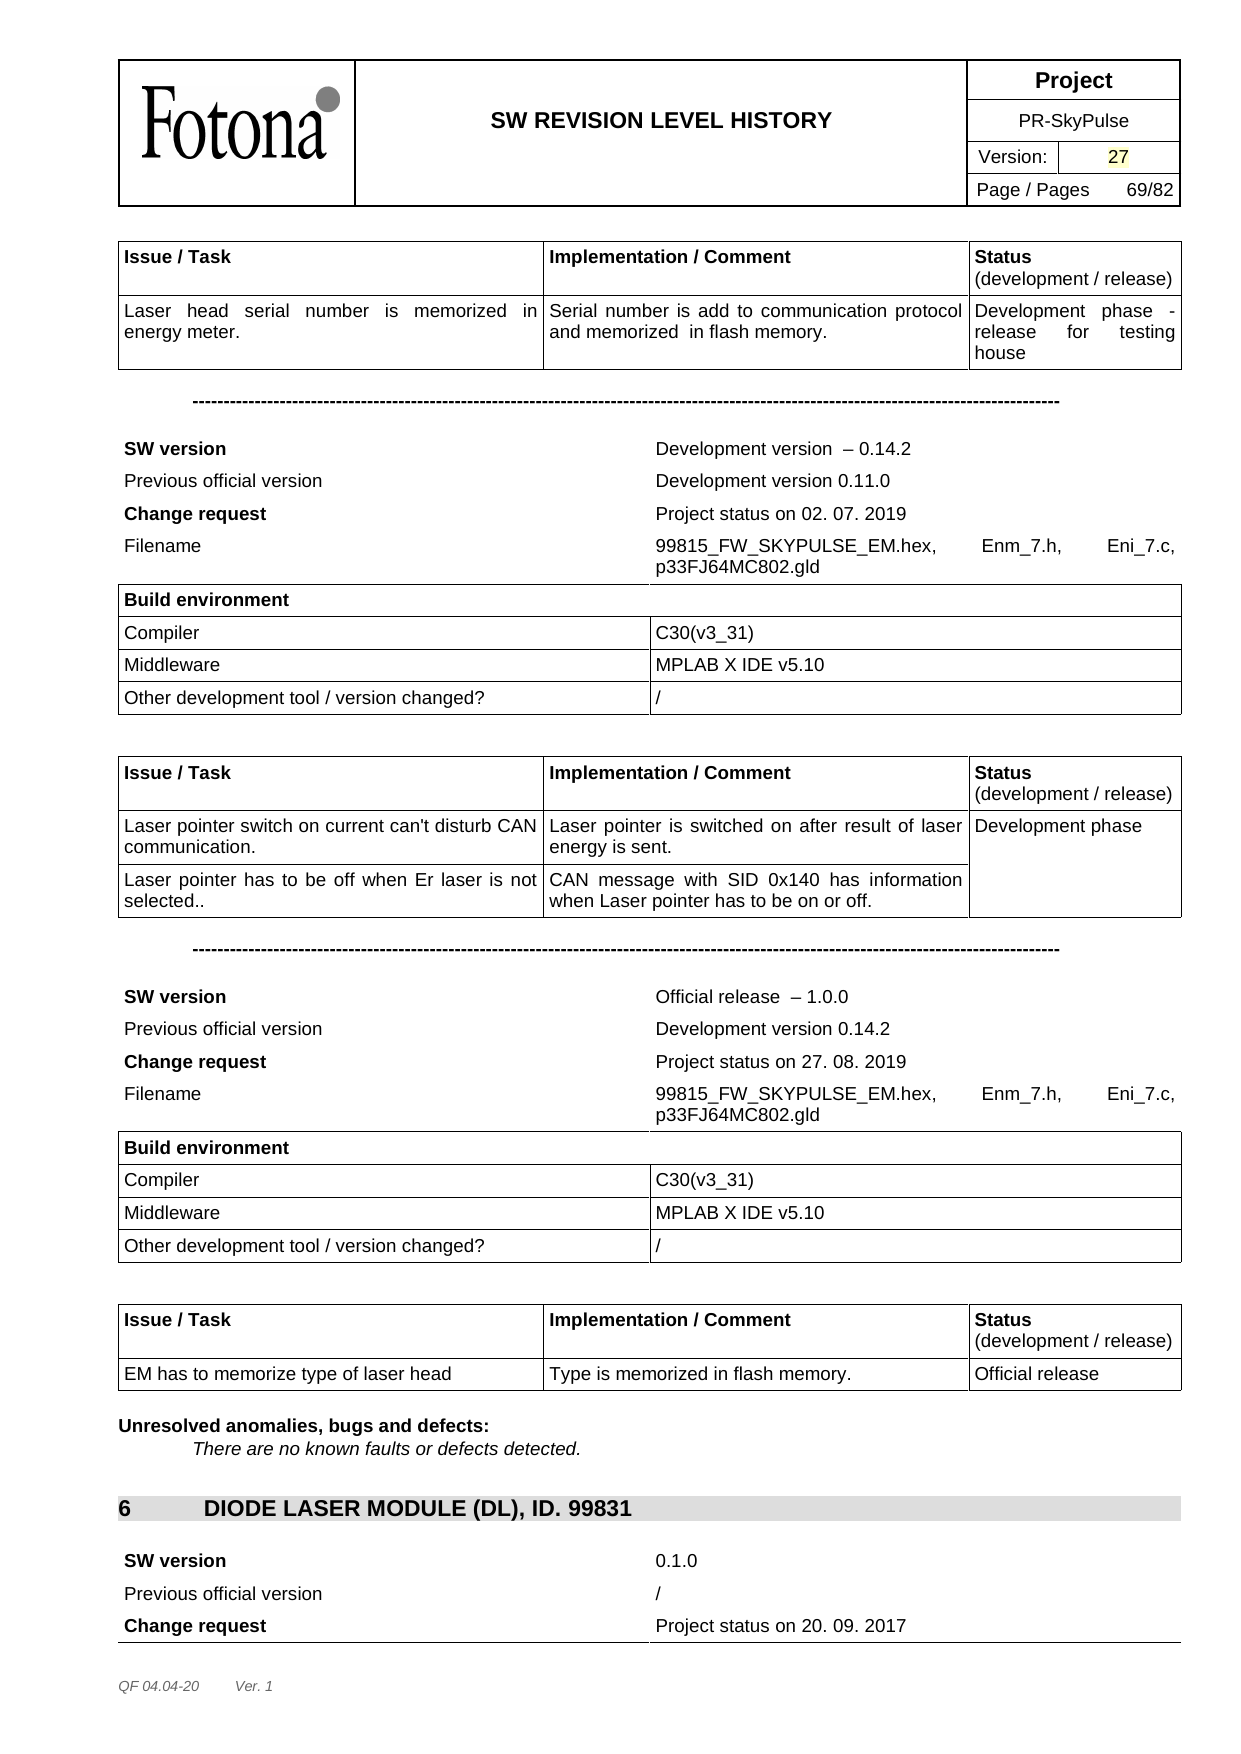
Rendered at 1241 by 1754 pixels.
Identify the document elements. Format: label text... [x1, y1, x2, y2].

table_header Implementation / Comment [544, 1305, 968, 1358]
table_header Implementation / Comment [544, 242, 968, 295]
text There are no known faults or defects detected. [118, 1437, 1163, 1460]
table_cell Laser head serial number is memorized in energy meter. [119, 296, 543, 369]
table_cell Project status on 20. 09. 2017 [650, 1610, 1181, 1642]
table_header 0.1.0 [650, 1545, 1181, 1577]
table_header Issue / Task [119, 757, 543, 810]
table_cell MPLAB X IDE v5.10 [651, 650, 1181, 681]
table_cell Previous official version [118, 1577, 649, 1610]
table_cell Middleware [119, 1198, 649, 1229]
table_cell Serial number is add to communication protocol and memorized in flash memory. [544, 296, 968, 369]
table_header Status (development / release) [970, 757, 1181, 810]
table_header Status (development / release) [970, 242, 1181, 295]
table_cell Development version 0.14.2 [650, 1013, 1181, 1045]
table_cell Previous official version [118, 465, 649, 498]
table_cell Laser pointer has to be off when Er laser is not selected.. [119, 865, 543, 917]
text Unresolved anomalies, bugs and defects: [118, 1411, 1163, 1437]
table_header Issue / Task [119, 242, 543, 295]
table_cell / [650, 1577, 1181, 1610]
table_cell / [651, 1230, 1181, 1262]
table_cell Laser pointer switch on current can't disturb CAN communication. [119, 811, 543, 864]
text ------------------------------------------------------------------------------------------------------------------------------------------- [118, 391, 1163, 412]
table_cell Other development tool / version changed? [119, 1230, 649, 1262]
text ------------------------------------------------------------------------------------------------------------------------------------------- [118, 938, 1163, 959]
table_header Status (development / release) [970, 1305, 1181, 1358]
table_cell Development version 0.11.0 [650, 465, 1181, 498]
table_cell Official release [970, 1359, 1181, 1390]
table_cell Build environment [119, 1132, 1181, 1164]
table_cell Filename [118, 530, 649, 584]
table_cell Change request [118, 498, 649, 530]
table_cell Compiler [119, 617, 649, 649]
table_cell MPLAB X IDE v5.10 [651, 1198, 1181, 1229]
subtitle DIODE LASER MODULE (DL), id. 99831 [118, 1496, 1181, 1521]
table_cell Type is memorized in flash memory. [544, 1359, 968, 1390]
table_cell Development phase [970, 811, 1181, 917]
table_header Implementation / Comment [544, 757, 968, 810]
table_cell Project status on 27. 08. 2019 [650, 1045, 1181, 1078]
table_cell EM has to memorize type of laser head [119, 1359, 543, 1390]
table_cell Previous official version [118, 1013, 649, 1045]
table_cell C30(v3_31) [651, 617, 1181, 649]
table_cell 99815_FW_SKYPULSE_EM.hex, Enm_7.h, Eni_7.c, p33FJ64MC802.gld [650, 530, 1181, 584]
table_cell Filename [118, 1078, 649, 1131]
table_header Official release – 1.0.0 [650, 980, 1181, 1013]
table_header SW version [118, 433, 649, 465]
table_cell C30(v3_31) [651, 1165, 1181, 1197]
table_header Issue / Task [119, 1305, 543, 1358]
table_cell Change request [118, 1045, 649, 1078]
table_header Development version – 0.14.2 [650, 433, 1181, 465]
table_cell Middleware [119, 650, 649, 681]
table_cell Laser pointer is switched on after result of laser energy is sent. [544, 811, 968, 864]
table_cell Change request [118, 1610, 649, 1642]
table_header SW version [118, 1545, 649, 1577]
table_cell Build environment [119, 585, 1181, 616]
table_cell Other development tool / version changed? [119, 682, 649, 714]
table_cell Development phase - release for testing house [970, 296, 1181, 369]
table_cell Compiler [119, 1165, 649, 1197]
table_cell / [651, 682, 1181, 714]
table_cell 99815_FW_SKYPULSE_EM.hex, Enm_7.h, Eni_7.c, p33FJ64MC802.gld [650, 1078, 1181, 1131]
table_cell CAN message with SID 0x140 has information when Laser pointer has to be on or off. [544, 865, 968, 917]
table_cell Project status on 02. 07. 2019 [650, 498, 1181, 530]
table_header SW version [118, 980, 649, 1013]
